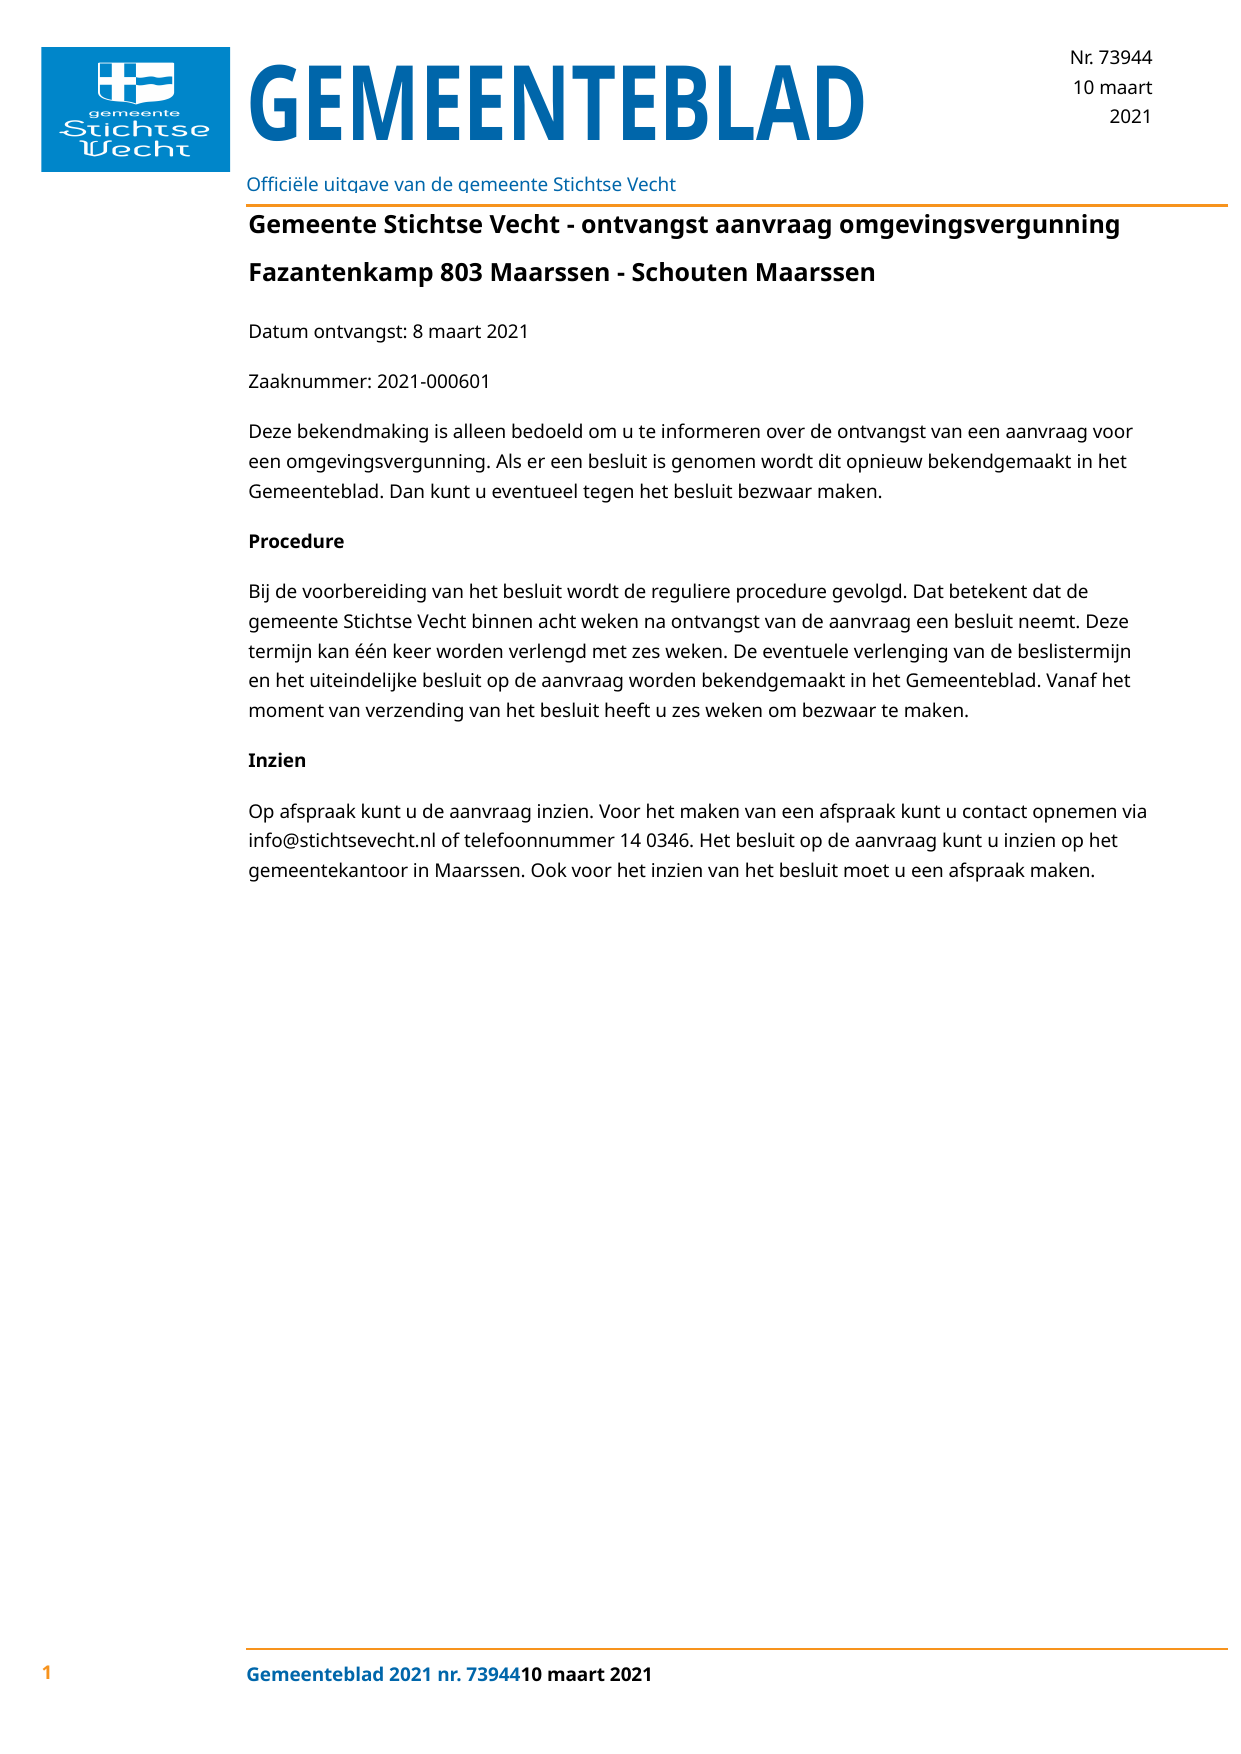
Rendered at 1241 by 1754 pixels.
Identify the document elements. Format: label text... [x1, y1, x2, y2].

text Deze bekendmaking is alleen bedoeld om u te informeren over de ontvangst van een aanvraag voor een omgevingsvergunning. Als er een besluit is genomen wordt dit opnieuw bekendgemaakt in het Gemeenteblad. Dan kunt u eventueel tegen het besluit bezwaar maken. [248, 419, 1152, 504]
picture [137, 63, 174, 103]
picture [99, 63, 135, 101]
text Gemeente Stichtse Vecht - ontvangst aanvraag omgevingsvergunning Fazantenkamp 803 Maarssen - Schouten Maarssen [248, 207, 1152, 288]
text Zaaknummer: 2021-000601 [248, 368, 1152, 394]
text Inzien [248, 747, 1152, 773]
text Procedure [248, 528, 1152, 554]
text Op afspraak kunt u de aanvraag inzien. Voor het maken van een afspraak kunt u contact opnemen via info@stichtsevecht.nl of telefoonnummer 14 0346. Het besluit op de aanvraag kunt u inzien op het gemeentekantoor in Maarssen. Ook voor het inzien van het besluit moet u een afspraak maken. [248, 798, 1152, 883]
text Datum ontvangst: 8 maart 2021 [248, 318, 1152, 344]
text Bij de voorbereiding van het besluit wordt de reguliere procedure gevolgd. Dat betekent dat de gemeente Stichtse Vecht binnen acht weken na ontvangst van de aanvraag een besluit neemt. Deze termijn kan één keer worden verlengd met zes weken. De eventuele verlenging van de beslistermijn en het uiteindelijke besluit op de aanvraag worden bekendgemaakt in het Gemeenteblad. Vanaf het moment van verzending van het besluit heeft u zes weken om bezwaar te maken. [248, 579, 1152, 723]
